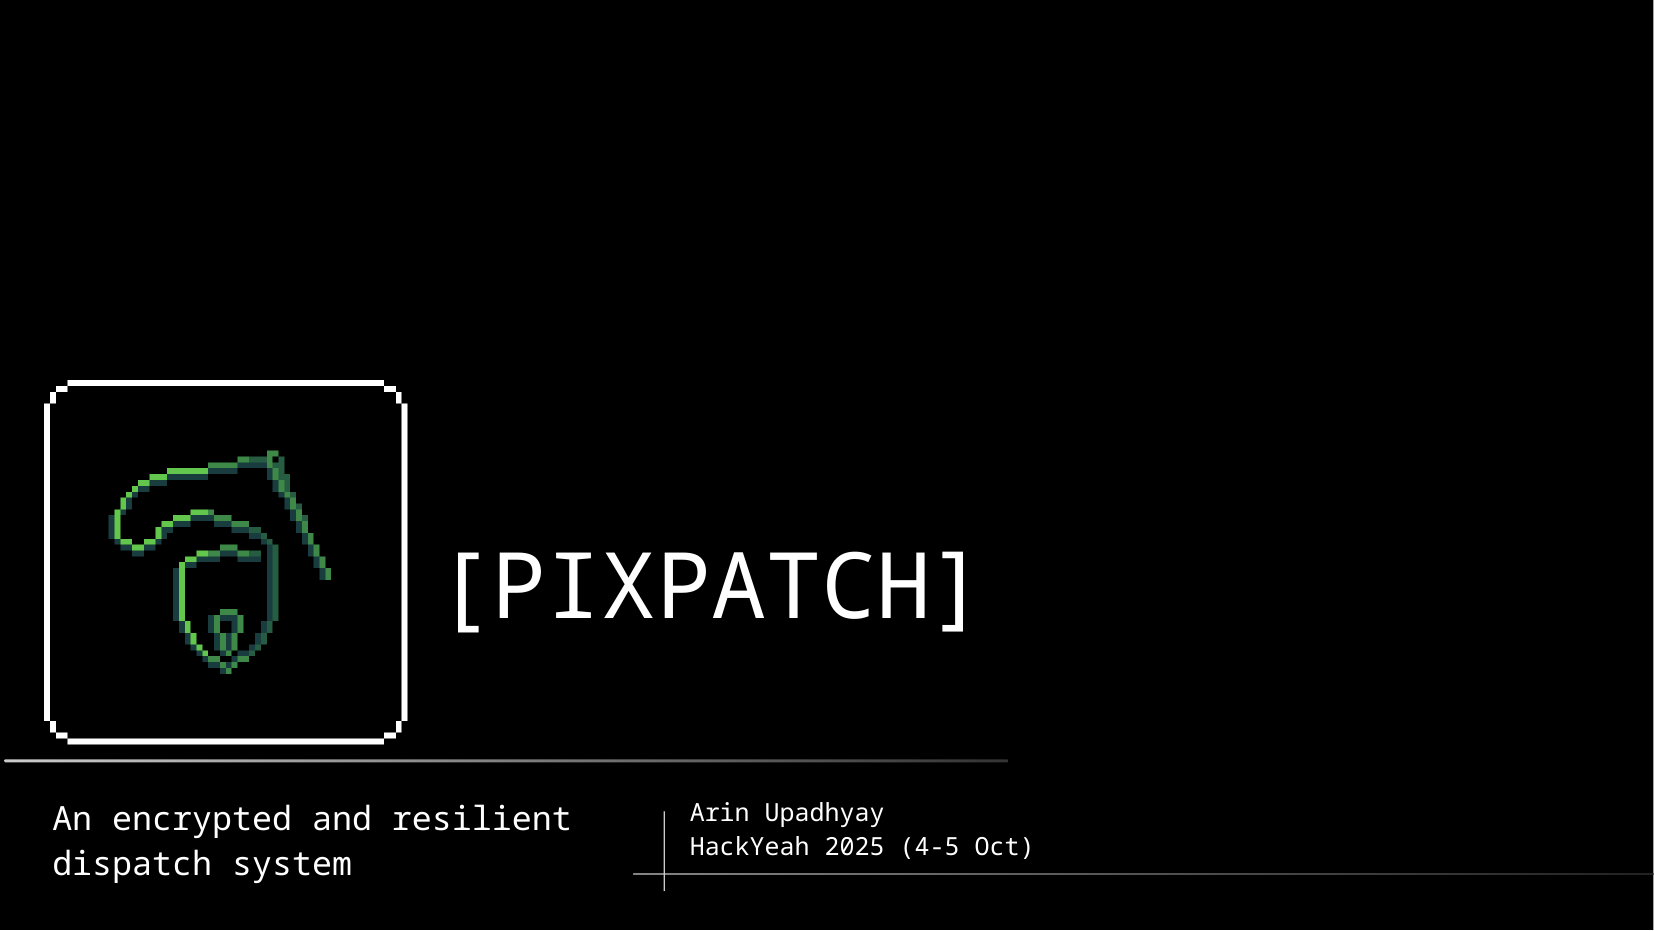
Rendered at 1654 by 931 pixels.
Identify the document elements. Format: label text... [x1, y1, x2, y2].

text_box Arin Upadhyay HackYeah 2025 (4-5 Oct) [675, 787, 1276, 865]
picture [38, 374, 413, 750]
text_box An encrypted and resilient dispatch system [37, 787, 601, 886]
title [PIXPATCH] [436, 525, 1654, 641]
